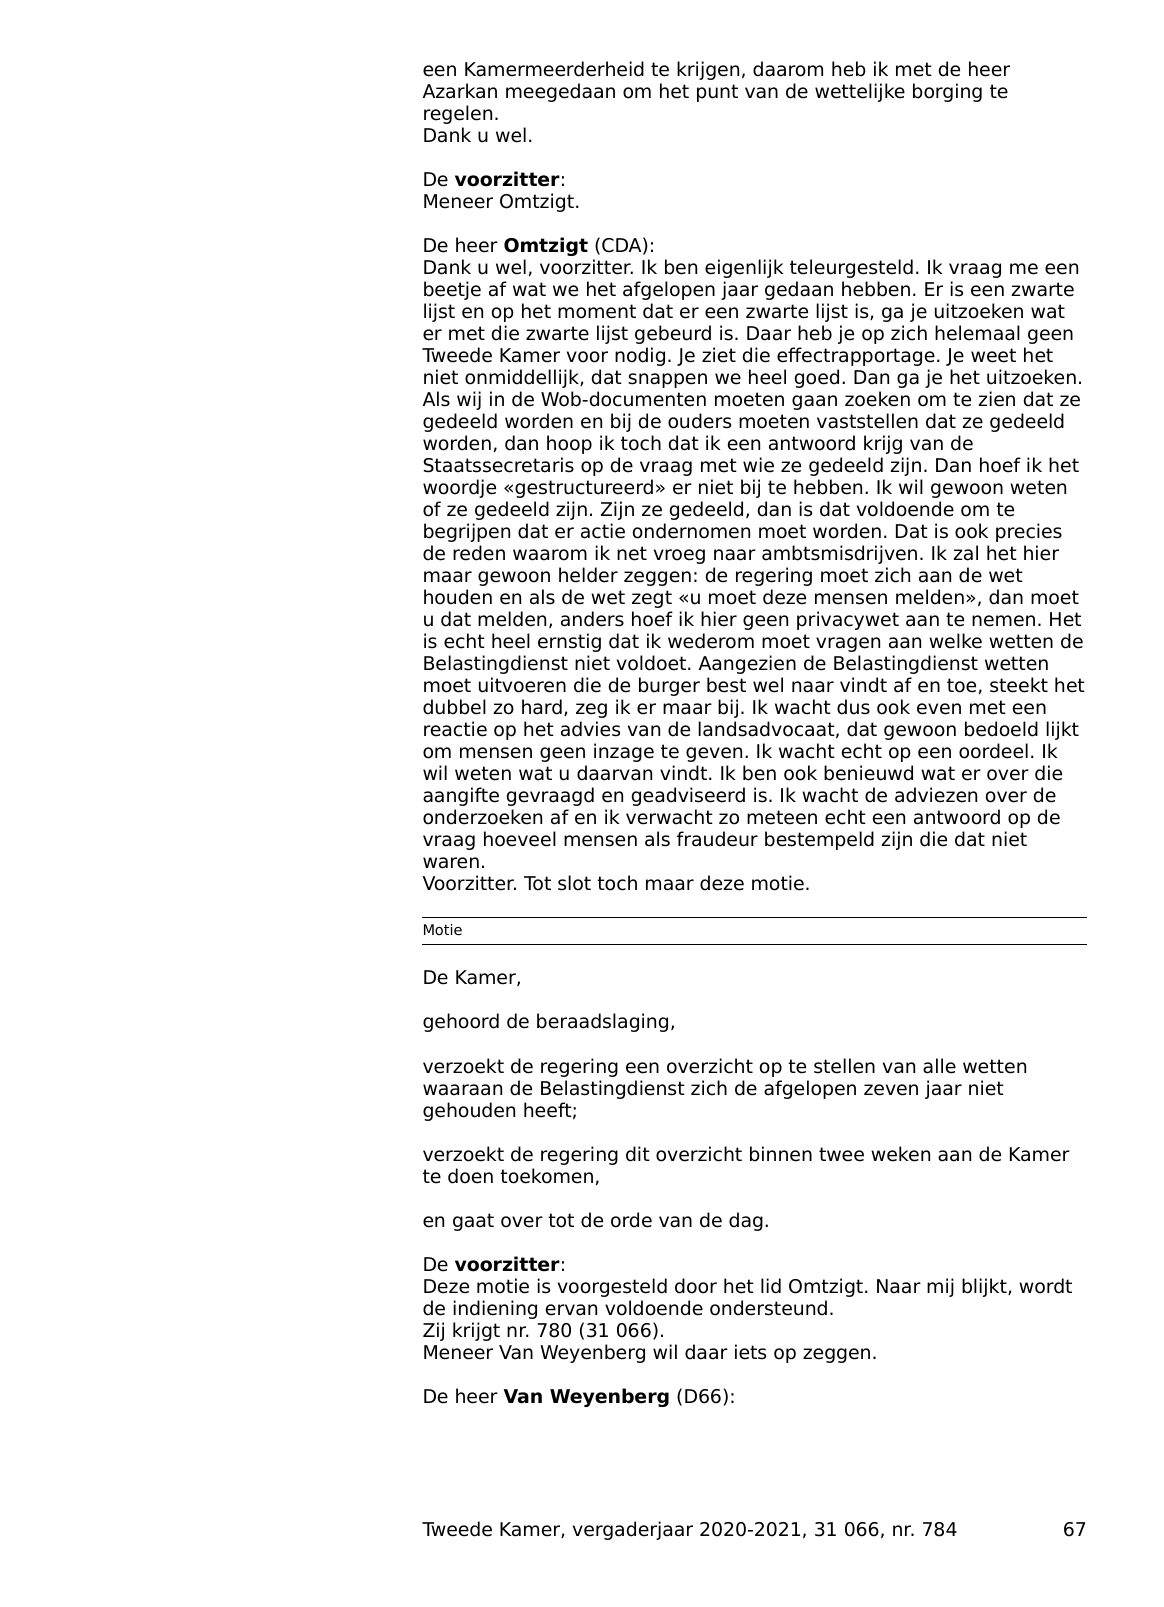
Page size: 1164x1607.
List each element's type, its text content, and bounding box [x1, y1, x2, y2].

text verzoekt de regering een overzicht op te stellen van alle wetten waaraan de Belastingdienst zich de afgelopen zeven jaar niet gehouden heeft; [422, 1056, 1087, 1121]
text een Kamermeerderheid te krijgen, daarom heb ik met de heer Azarkan meegedaan om het punt van de wettelijke borging te regelen. [422, 59, 1087, 125]
text Meneer Van Weyenberg wil daar iets op zeggen. [422, 1342, 1087, 1364]
text Zij krijgt nr. 780 (31 066). [422, 1320, 1087, 1342]
text De heer Van Weyenberg (D66): [422, 1386, 1087, 1408]
text Dank u wel, voorzitter. Ik ben eigenlijk teleurgesteld. Ik vraag me een beetje af wat we het afgelopen jaar gedaan hebben. Er is een zwarte lijst en op het moment dat er een zwarte lijst is, ga je uitzoeken wat er met die zwarte lijst gebeurd is. Daar heb je op zich helemaal geen Tweede Kamer voor nodig. Je ziet die effectrapportage. Je weet het niet onmiddellijk, dat snappen we heel goed. Dan ga je het uitzoeken. Als wij in de Wob-documenten moeten gaan zoeken om te zien dat ze gedeeld worden en bij de ouders moeten vaststellen dat ze gedeeld worden, dan hoop ik toch dat ik een antwoord krijg van de Staatssecretaris op de vraag met wie ze gedeeld zijn. Dan hoef ik het woordje «gestructureerd» er niet bij te hebben. Ik wil gewoon weten of ze gedeeld zijn. Zijn ze gedeeld, dan is dat voldoende om te begrijpen dat er actie ondernomen moet worden. Dat is ook precies de reden waarom ik net vroeg naar ambtsmisdrijven. Ik zal het hier maar gewoon helder zeggen: de regering moet zich aan de wet houden en als de wet zegt «u moet deze mensen melden», dan moet u dat melden, anders hoef ik hier geen privacywet aan te nemen. Het is echt heel ernstig dat ik wederom moet vragen aan welke wetten de Belastingdienst niet voldoet. Aangezien de Belastingdienst wetten moet uitvoeren die de burger best wel naar vindt af en toe, steekt het dubbel zo hard, zeg ik er maar bij. Ik wacht dus ook even met een reactie op het advies van de landsadvocaat, dat gewoon bedoeld lijkt om mensen geen inzage te geven. Ik wacht echt op een oordeel. Ik wil weten wat u daarvan vindt. Ik ben ook benieuwd wat er over die aangifte gevraagd en geadviseerd is. Ik wacht de adviezen over de onderzoeken af en ik verwacht zo meteen echt een antwoord op de vraag hoeveel mensen als fraudeur bestempeld zijn die dat niet waren. [422, 257, 1087, 873]
text De heer Omtzigt (CDA): [422, 235, 1087, 257]
text Voorzitter. Tot slot toch maar deze motie. [422, 873, 1087, 895]
text Meneer Omtzigt. [422, 191, 1087, 213]
text verzoekt de regering dit overzicht binnen twee weken aan de Kamer te doen toekomen, [422, 1144, 1087, 1188]
text De voorzitter: [422, 169, 1087, 191]
table_header Motie [422, 918, 1087, 944]
text De voorzitter: [422, 1254, 1087, 1276]
text Deze motie is voorgesteld door het lid Omtzigt. Naar mij blijkt, wordt de indiening ervan voldoende ondersteund. [422, 1276, 1087, 1320]
text Dank u wel. [422, 125, 1087, 147]
text De Kamer, [422, 967, 1087, 989]
text gehoord de beraadslaging, [422, 1011, 1087, 1033]
text en gaat over tot de orde van de dag. [422, 1210, 1087, 1232]
